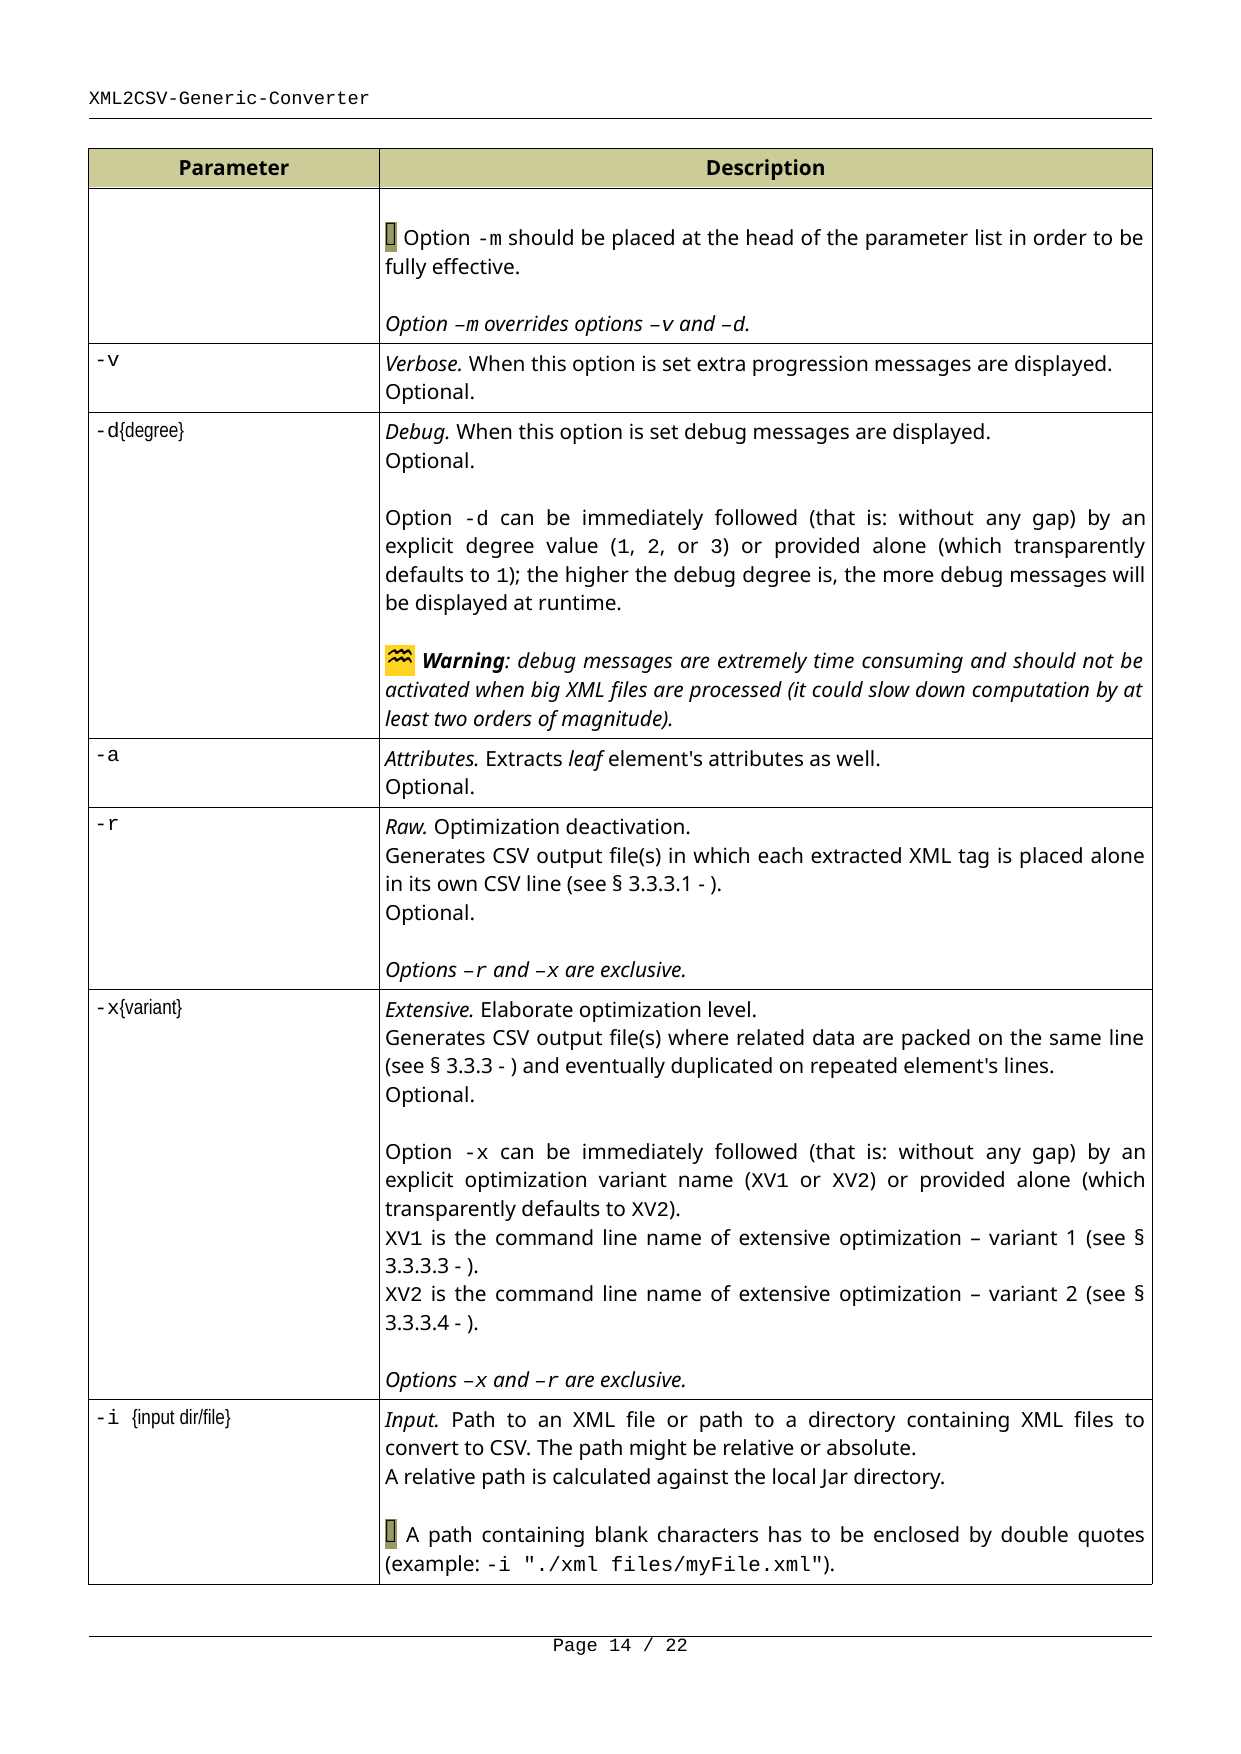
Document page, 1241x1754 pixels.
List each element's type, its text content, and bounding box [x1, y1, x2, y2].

table_cell Attributes. Extracts leaf element's attributes as well. Optional. [380, 739, 1152, 807]
table_cell -d{degree} [89, 413, 379, 738]
table_cell -a [89, 739, 379, 807]
table_cell Extensive. Elaborate optimization level. Generates CSV output file(s) where related data are packed on the same line (see § 3.3.3 - ) and eventually duplicated on repeated element's lines. Optional. Option -x can be immediately followed (that is: without any gap) by an explicit optimization variant name (XV1 or XV2) or provided alone (which transparently defaults to XV2). XV1 is the command line name of extensive optimization – variant 1 (see § 3.3.3.3 - ). XV2 is the command line name of extensive optimization – variant 2 (see § 3.3.3.4 - ). Options –x and –r are exclusive. [380, 990, 1152, 1399]
table_cell -r [89, 808, 379, 989]
table_cell Debug. When this option is set debug messages are displayed. Optional. Option -d can be immediately followed (that is: without any gap) by an explicit degree value (1, 2, or 3) or provided alone (which transparently defaults to 1); the higher the debug degree is, the more debug messages will be displayed at runtime. h Warning: debug messages are extremely time consuming and should not be activated when big XML files are processed (it could slow down computation by at least two orders of magnitude). [380, 413, 1152, 738]
table_cell -x{variant} [89, 990, 379, 1399]
table_header Parameter [89, 149, 379, 187]
table_header Description [380, 149, 1152, 187]
table_cell -i {input dir/file} [89, 1400, 379, 1583]
table_cell [89, 189, 379, 343]
table_cell P Option -m should be placed at the head of the parameter list in order to be fully effective. Option –m overrides options –v and –d. [380, 189, 1152, 343]
table_cell Raw. Optimization deactivation. Generates CSV output file(s) in which each extracted XML tag is placed alone in its own CSV line (see § 3.3.3.1 - ). Optional. Options –r and –x are exclusive. [380, 808, 1152, 989]
table_cell Input. Path to an XML file or path to a directory containing XML files to convert to CSV. The path might be relative or absolute. A relative path is calculated against the local Jar directory. P A path containing blank characters has to be enclosed by double quotes (example: -i "./xml files/myFile.xml"). [380, 1400, 1152, 1583]
table_cell -v [89, 344, 379, 412]
table_cell Verbose. When this option is set extra progression messages are displayed. Optional. [380, 344, 1152, 412]
